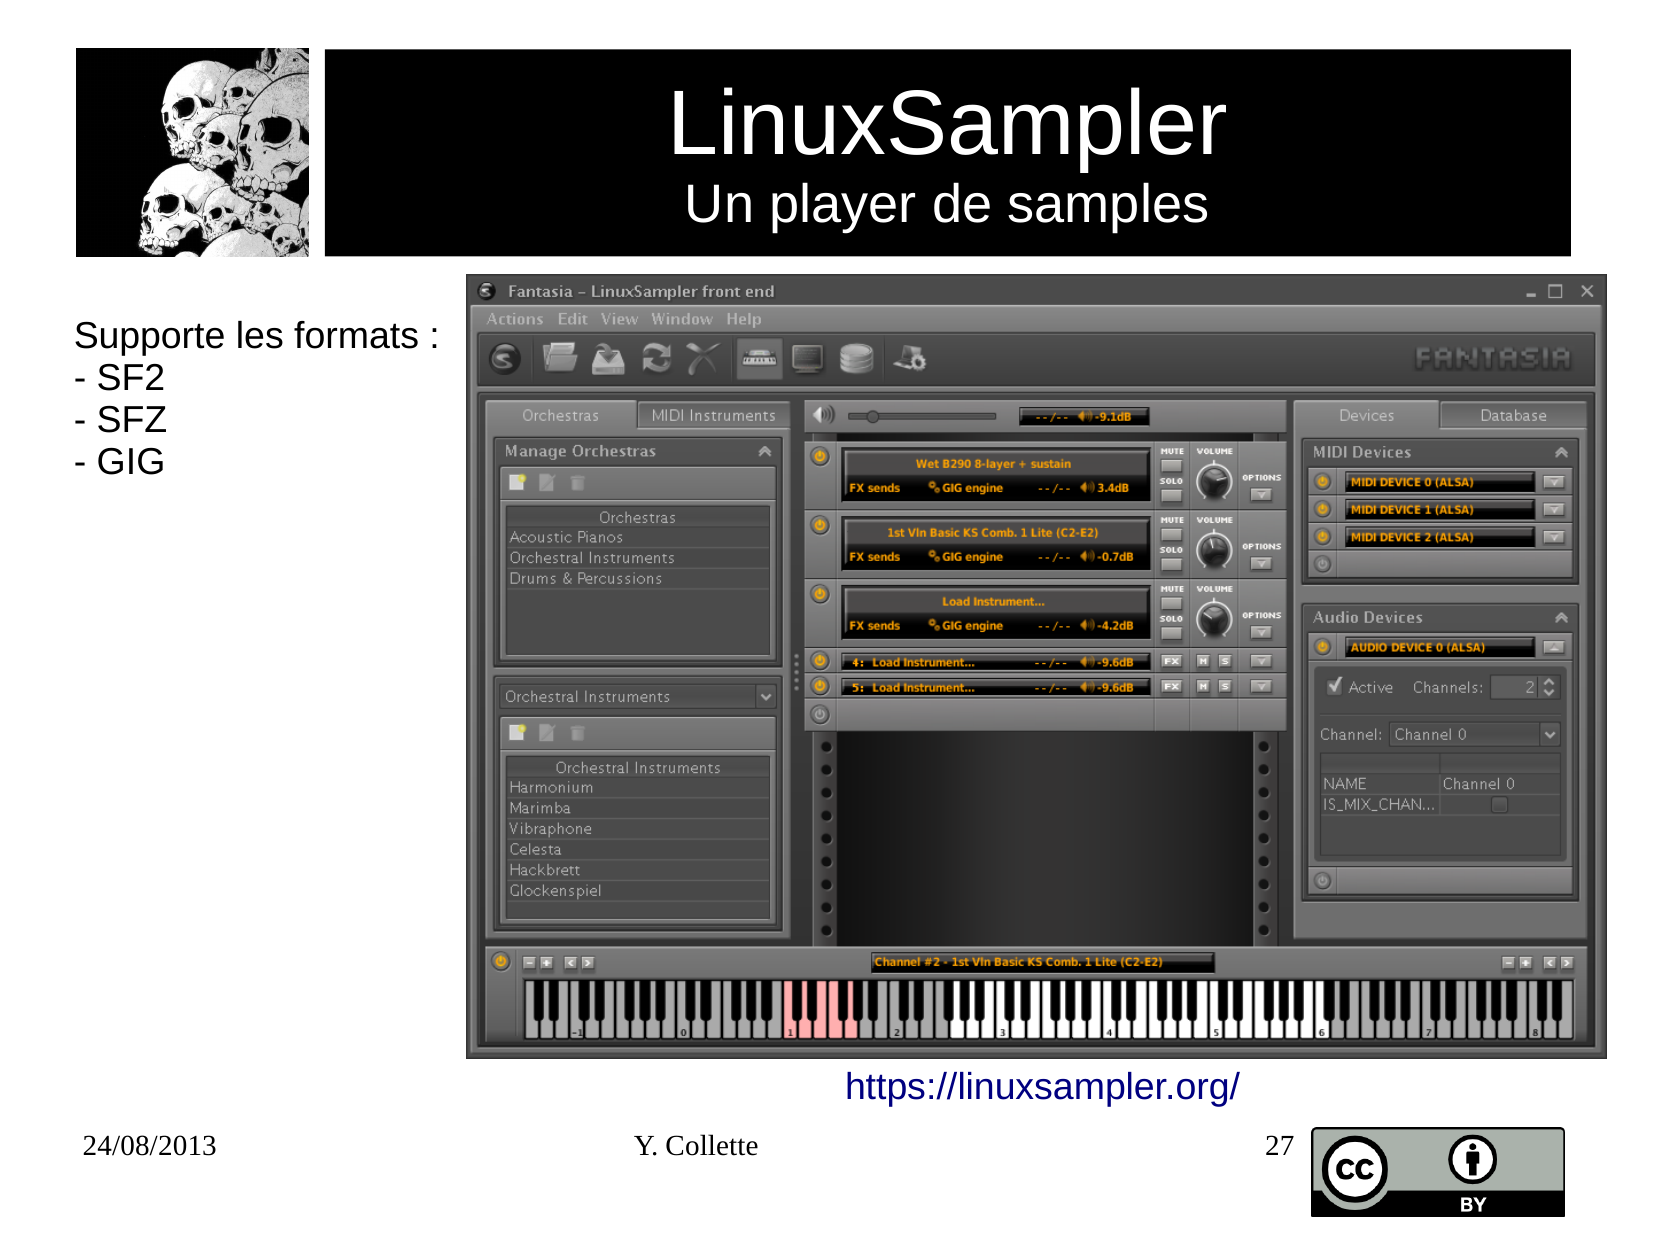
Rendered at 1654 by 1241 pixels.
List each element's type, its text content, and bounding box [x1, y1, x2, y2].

text_box Supporte les formats : - SF2 - SFZ - GIG [59, 307, 467, 490]
picture [1311, 1127, 1565, 1217]
picture [466, 274, 1607, 1059]
picture [76, 48, 309, 257]
title LinuxSampler Un player de samples [324, 49, 1571, 257]
text_box https://linuxsampler.org/ [830, 1059, 1276, 1115]
